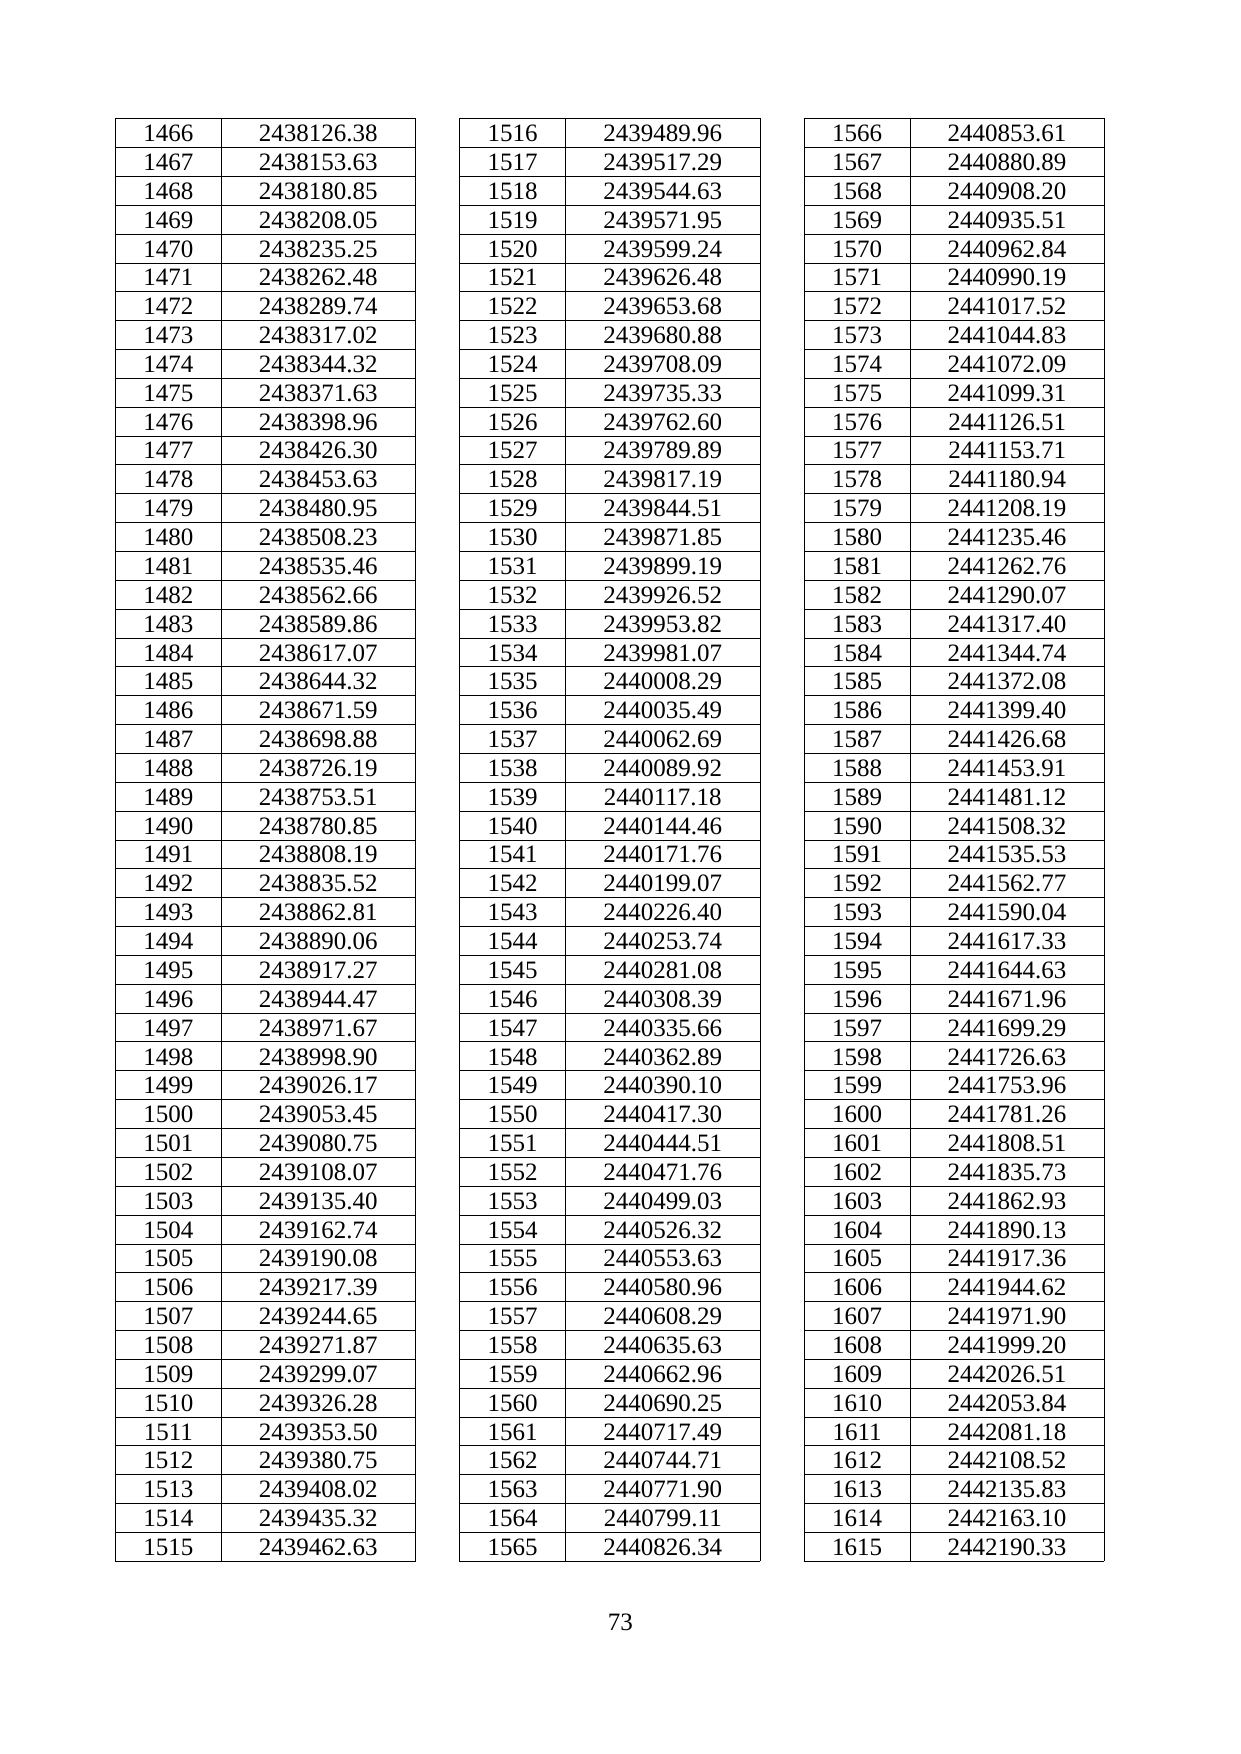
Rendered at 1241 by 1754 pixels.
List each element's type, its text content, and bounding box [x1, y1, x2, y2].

table_cell 2440853.61 [911, 119, 1104, 147]
table_cell 2440771.90 [566, 1475, 760, 1503]
table_cell 1593 [805, 898, 910, 926]
table_cell 2441399.40 [911, 696, 1104, 724]
table_cell 2440089.92 [566, 754, 760, 782]
table_cell 1530 [460, 523, 565, 551]
table_cell 1532 [460, 581, 565, 609]
table_cell 2439380.75 [222, 1446, 415, 1474]
table_cell 1581 [805, 552, 910, 580]
table_cell 1602 [805, 1158, 910, 1186]
table_cell 2441671.96 [911, 985, 1104, 1013]
table_cell 1519 [460, 206, 565, 233]
table_cell 1549 [460, 1071, 565, 1099]
table_cell 2438890.06 [222, 927, 415, 955]
table_cell 1585 [805, 667, 910, 695]
table_cell 2441535.53 [911, 841, 1104, 868]
table_cell 1609 [805, 1360, 910, 1388]
table_cell 1486 [116, 696, 221, 724]
table_cell 2438508.23 [222, 523, 415, 551]
table_cell 2439735.33 [566, 379, 760, 407]
table_cell 2439053.45 [222, 1100, 415, 1128]
table_cell 2438726.19 [222, 754, 415, 782]
table_cell 1556 [460, 1273, 565, 1301]
table_cell 1562 [460, 1446, 565, 1474]
table_cell 1523 [460, 321, 565, 349]
table_cell 1600 [805, 1100, 910, 1128]
table_cell 1529 [460, 494, 565, 522]
table_cell 2440171.76 [566, 841, 760, 868]
table_cell 2438644.32 [222, 667, 415, 695]
table_cell 1494 [116, 927, 221, 955]
table_cell 1491 [116, 841, 221, 868]
table_cell 1588 [805, 754, 910, 782]
table_cell 2441726.63 [911, 1042, 1104, 1070]
table_cell 2439626.48 [566, 264, 760, 291]
table_cell 2438371.63 [222, 379, 415, 407]
table_cell 2440662.96 [566, 1360, 760, 1388]
table_cell 1606 [805, 1273, 910, 1301]
table_cell 1575 [805, 379, 910, 407]
table_cell 1565 [460, 1533, 565, 1561]
table_cell 2438971.67 [222, 1014, 415, 1041]
table_cell 1608 [805, 1331, 910, 1359]
table_cell 2441617.33 [911, 927, 1104, 955]
table_cell 1536 [460, 696, 565, 724]
table_cell 1500 [116, 1100, 221, 1128]
table_cell 1551 [460, 1129, 565, 1157]
table_cell 1548 [460, 1042, 565, 1070]
table_cell 1497 [116, 1014, 221, 1041]
table_cell 2440499.03 [566, 1187, 760, 1214]
table_cell 1507 [116, 1302, 221, 1330]
table_cell 2439353.50 [222, 1418, 415, 1445]
table_cell 1559 [460, 1360, 565, 1388]
table_cell 1506 [116, 1273, 221, 1301]
table_cell 1579 [805, 494, 910, 522]
table_cell 2441644.63 [911, 956, 1104, 984]
table_cell 2439981.07 [566, 639, 760, 666]
table_cell 2441099.31 [911, 379, 1104, 407]
table_cell 2441372.08 [911, 667, 1104, 695]
table_cell 2441453.91 [911, 754, 1104, 782]
table_cell 1590 [805, 812, 910, 839]
table_cell 2442135.83 [911, 1475, 1104, 1503]
table_cell 1550 [460, 1100, 565, 1128]
table_cell 1475 [116, 379, 221, 407]
table_cell 1604 [805, 1216, 910, 1243]
table_cell 2440690.25 [566, 1389, 760, 1417]
table_cell 1487 [116, 725, 221, 753]
table_cell 2439271.87 [222, 1331, 415, 1359]
table_cell 1483 [116, 610, 221, 637]
table_cell 2441126.51 [911, 408, 1104, 436]
table_cell 2439108.07 [222, 1158, 415, 1186]
table_cell 2440281.08 [566, 956, 760, 984]
table_cell 1508 [116, 1331, 221, 1359]
table_cell 2441508.32 [911, 812, 1104, 839]
table_cell 2441290.07 [911, 581, 1104, 609]
table_cell 2440826.34 [566, 1533, 760, 1561]
table_cell 1592 [805, 869, 910, 897]
table_cell 2440608.29 [566, 1302, 760, 1330]
table_cell 2441072.09 [911, 350, 1104, 378]
table_cell 1515 [116, 1533, 221, 1561]
table_cell 1557 [460, 1302, 565, 1330]
table_cell 2439489.96 [566, 119, 760, 147]
table_cell 1589 [805, 783, 910, 811]
table_cell 1509 [116, 1360, 221, 1388]
table_cell 1478 [116, 465, 221, 493]
table_cell 2440526.32 [566, 1216, 760, 1243]
table_cell 1611 [805, 1418, 910, 1445]
table_cell 1599 [805, 1071, 910, 1099]
table_cell 2441781.26 [911, 1100, 1104, 1128]
table_cell 1596 [805, 985, 910, 1013]
table_cell 2440935.51 [911, 206, 1104, 233]
table_cell 1534 [460, 639, 565, 666]
table_cell 1527 [460, 437, 565, 464]
table_cell 1472 [116, 292, 221, 320]
table_cell 2439190.08 [222, 1245, 415, 1272]
table_cell 2441862.93 [911, 1187, 1104, 1214]
table_cell 1578 [805, 465, 910, 493]
table_cell 2439217.39 [222, 1273, 415, 1301]
table_cell 2441180.94 [911, 465, 1104, 493]
table_cell 1512 [116, 1446, 221, 1474]
table_cell 2440062.69 [566, 725, 760, 753]
table_cell 2441917.36 [911, 1245, 1104, 1272]
table_cell 2441971.90 [911, 1302, 1104, 1330]
table_cell 2438944.47 [222, 985, 415, 1013]
table_cell 1468 [116, 177, 221, 205]
table_cell 2440990.19 [911, 264, 1104, 291]
table_cell 1612 [805, 1446, 910, 1474]
table_cell 2438808.19 [222, 841, 415, 868]
table_cell 2441262.76 [911, 552, 1104, 580]
table_cell 2438180.85 [222, 177, 415, 205]
table_cell 2441481.12 [911, 783, 1104, 811]
table_cell 2438453.63 [222, 465, 415, 493]
table_cell 1496 [116, 985, 221, 1013]
table_cell 1563 [460, 1475, 565, 1503]
table_cell 1569 [805, 206, 910, 233]
table_cell 2438835.52 [222, 869, 415, 897]
table_cell 1498 [116, 1042, 221, 1070]
table_cell 1583 [805, 610, 910, 637]
table_cell 1552 [460, 1158, 565, 1186]
table_cell 2441208.19 [911, 494, 1104, 522]
table_cell 2441999.20 [911, 1331, 1104, 1359]
table_cell 1490 [116, 812, 221, 839]
table_cell 1566 [805, 119, 910, 147]
table_cell 2438126.38 [222, 119, 415, 147]
table_cell 2439789.89 [566, 437, 760, 464]
table_cell 1493 [116, 898, 221, 926]
table_cell 2440253.74 [566, 927, 760, 955]
table_cell 2438862.81 [222, 898, 415, 926]
table_cell 2440144.46 [566, 812, 760, 839]
table_cell 2441890.13 [911, 1216, 1104, 1243]
table_cell 1528 [460, 465, 565, 493]
table_cell 1613 [805, 1475, 910, 1503]
table_cell 1511 [116, 1418, 221, 1445]
table_cell 1538 [460, 754, 565, 782]
table_cell 2439762.60 [566, 408, 760, 436]
table_cell 1518 [460, 177, 565, 205]
table_cell 1466 [116, 119, 221, 147]
table_cell 2441317.40 [911, 610, 1104, 637]
table_cell 2440417.30 [566, 1100, 760, 1128]
table_cell 1520 [460, 235, 565, 262]
table_cell 1477 [116, 437, 221, 464]
table_cell 2440390.10 [566, 1071, 760, 1099]
table_cell 1474 [116, 350, 221, 378]
table_cell 1470 [116, 235, 221, 262]
table_cell 2438753.51 [222, 783, 415, 811]
table_cell 2440335.66 [566, 1014, 760, 1041]
table_cell 2440962.84 [911, 235, 1104, 262]
table_cell 1553 [460, 1187, 565, 1214]
table_cell 2440580.96 [566, 1273, 760, 1301]
table_cell 1481 [116, 552, 221, 580]
table_cell 1614 [805, 1504, 910, 1532]
table_cell 1587 [805, 725, 910, 753]
table_cell 1505 [116, 1245, 221, 1272]
table_cell 1615 [805, 1533, 910, 1561]
table_cell 2440717.49 [566, 1418, 760, 1445]
table_cell 1577 [805, 437, 910, 464]
table_cell 1584 [805, 639, 910, 666]
table_cell 2439299.07 [222, 1360, 415, 1388]
table_cell 1503 [116, 1187, 221, 1214]
table_cell 2440471.76 [566, 1158, 760, 1186]
table_cell 1558 [460, 1331, 565, 1359]
table_cell 1501 [116, 1129, 221, 1157]
table_cell 1591 [805, 841, 910, 868]
table_cell 1521 [460, 264, 565, 291]
table_cell 2439953.82 [566, 610, 760, 637]
table_cell 2438289.74 [222, 292, 415, 320]
table_cell 2438208.05 [222, 206, 415, 233]
table_cell 1480 [116, 523, 221, 551]
table_cell 2441044.83 [911, 321, 1104, 349]
table_cell 2439571.95 [566, 206, 760, 233]
table_cell 2441017.52 [911, 292, 1104, 320]
table_cell 1571 [805, 264, 910, 291]
table_cell 2442108.52 [911, 1446, 1104, 1474]
table_cell 1492 [116, 869, 221, 897]
table_cell 1514 [116, 1504, 221, 1532]
table_cell 2438235.25 [222, 235, 415, 262]
table_cell 1525 [460, 379, 565, 407]
table_cell 1555 [460, 1245, 565, 1272]
table_cell 1598 [805, 1042, 910, 1070]
table_cell 2440444.51 [566, 1129, 760, 1157]
table_cell 1574 [805, 350, 910, 378]
table_cell 2440744.71 [566, 1446, 760, 1474]
table_cell 2438671.59 [222, 696, 415, 724]
table_cell 1573 [805, 321, 910, 349]
table_cell 2441808.51 [911, 1129, 1104, 1157]
table_cell 1570 [805, 235, 910, 262]
table_cell 2441590.04 [911, 898, 1104, 926]
table_cell 2441753.96 [911, 1071, 1104, 1099]
table_cell 2439080.75 [222, 1129, 415, 1157]
table_cell 1526 [460, 408, 565, 436]
table_cell 1489 [116, 783, 221, 811]
table_cell 2438480.95 [222, 494, 415, 522]
table_cell 1495 [116, 956, 221, 984]
table_cell 2439244.65 [222, 1302, 415, 1330]
table_cell 2441344.74 [911, 639, 1104, 666]
table_cell 1499 [116, 1071, 221, 1099]
table_cell 1540 [460, 812, 565, 839]
table_cell 2438153.63 [222, 148, 415, 176]
table_cell 2439462.63 [222, 1533, 415, 1561]
table_cell 2438344.32 [222, 350, 415, 378]
table_cell 1605 [805, 1245, 910, 1272]
table_cell 2440199.07 [566, 869, 760, 897]
table_cell 1580 [805, 523, 910, 551]
table_cell 1485 [116, 667, 221, 695]
table_cell 2438698.88 [222, 725, 415, 753]
table_cell 2441426.68 [911, 725, 1104, 753]
table_cell 1567 [805, 148, 910, 176]
table_cell 2440308.39 [566, 985, 760, 1013]
table_cell 2439135.40 [222, 1187, 415, 1214]
table_cell 1522 [460, 292, 565, 320]
table_cell 2439435.32 [222, 1504, 415, 1532]
table_cell 1568 [805, 177, 910, 205]
table_cell 1513 [116, 1475, 221, 1503]
table_cell 1607 [805, 1302, 910, 1330]
table_cell 1473 [116, 321, 221, 349]
table_cell 2440117.18 [566, 783, 760, 811]
table_cell 1467 [116, 148, 221, 176]
table_cell 1533 [460, 610, 565, 637]
table_cell 2438317.02 [222, 321, 415, 349]
table_cell 1539 [460, 783, 565, 811]
table_cell 2439871.85 [566, 523, 760, 551]
table_cell 2439844.51 [566, 494, 760, 522]
table_cell 2441699.29 [911, 1014, 1104, 1041]
table_cell 2438780.85 [222, 812, 415, 839]
table_cell 1560 [460, 1389, 565, 1417]
table_cell 1524 [460, 350, 565, 378]
table_cell 2439899.19 [566, 552, 760, 580]
table_cell 1545 [460, 956, 565, 984]
table_cell 2440908.20 [911, 177, 1104, 205]
table_cell 1479 [116, 494, 221, 522]
table_cell 2439708.09 [566, 350, 760, 378]
table_cell 2438589.86 [222, 610, 415, 637]
table_cell 2441153.71 [911, 437, 1104, 464]
table_cell 2438535.46 [222, 552, 415, 580]
table_cell 1488 [116, 754, 221, 782]
table_cell 2440880.89 [911, 148, 1104, 176]
table_cell 1516 [460, 119, 565, 147]
table_cell 1484 [116, 639, 221, 666]
table_cell 2441944.62 [911, 1273, 1104, 1301]
table_cell 1502 [116, 1158, 221, 1186]
table_cell 1603 [805, 1187, 910, 1214]
table_cell 2442053.84 [911, 1389, 1104, 1417]
table_cell 2438262.48 [222, 264, 415, 291]
table_cell 1517 [460, 148, 565, 176]
table_cell 1582 [805, 581, 910, 609]
table_cell 2439653.68 [566, 292, 760, 320]
table_cell 1537 [460, 725, 565, 753]
table_cell 2440035.49 [566, 696, 760, 724]
table_cell 1546 [460, 985, 565, 1013]
table_cell 2439162.74 [222, 1216, 415, 1243]
table_cell 1610 [805, 1389, 910, 1417]
table_cell 2441562.77 [911, 869, 1104, 897]
table_cell 2439926.52 [566, 581, 760, 609]
table_cell 2441835.73 [911, 1158, 1104, 1186]
table_cell 1597 [805, 1014, 910, 1041]
table_cell 1576 [805, 408, 910, 436]
table_cell 1542 [460, 869, 565, 897]
table_cell 1482 [116, 581, 221, 609]
table_cell 1541 [460, 841, 565, 868]
table_cell 2439408.02 [222, 1475, 415, 1503]
table_cell 2438562.66 [222, 581, 415, 609]
table_cell 2438426.30 [222, 437, 415, 464]
table_cell 2438617.07 [222, 639, 415, 666]
table_cell 1476 [116, 408, 221, 436]
table_cell 2440799.11 [566, 1504, 760, 1532]
table_cell 1572 [805, 292, 910, 320]
table_cell 1535 [460, 667, 565, 695]
table_cell 1586 [805, 696, 910, 724]
table_cell 1510 [116, 1389, 221, 1417]
table_cell 1547 [460, 1014, 565, 1041]
table_cell 2441235.46 [911, 523, 1104, 551]
table_cell 1471 [116, 264, 221, 291]
table_cell 1561 [460, 1418, 565, 1445]
table_cell 2440635.63 [566, 1331, 760, 1359]
table_cell 2439680.88 [566, 321, 760, 349]
table_cell 2439517.29 [566, 148, 760, 176]
table_cell 1544 [460, 927, 565, 955]
table_cell 2442163.10 [911, 1504, 1104, 1532]
table_cell 2439326.28 [222, 1389, 415, 1417]
table_cell 2442081.18 [911, 1418, 1104, 1445]
table_cell 1543 [460, 898, 565, 926]
table_cell 2440008.29 [566, 667, 760, 695]
table_cell 2442026.51 [911, 1360, 1104, 1388]
table_cell 1531 [460, 552, 565, 580]
table_cell 1601 [805, 1129, 910, 1157]
table_cell 1469 [116, 206, 221, 233]
table_cell 1564 [460, 1504, 565, 1532]
table_cell 1594 [805, 927, 910, 955]
table_cell 2440553.63 [566, 1245, 760, 1272]
table_cell 2439026.17 [222, 1071, 415, 1099]
table_cell 2438917.27 [222, 956, 415, 984]
table_cell 2439599.24 [566, 235, 760, 262]
table_cell 2440226.40 [566, 898, 760, 926]
table_cell 1504 [116, 1216, 221, 1243]
table_cell 2442190.33 [911, 1533, 1104, 1561]
table_cell 1554 [460, 1216, 565, 1243]
table_cell 2440362.89 [566, 1042, 760, 1070]
table_cell 2438998.90 [222, 1042, 415, 1070]
table_cell 1595 [805, 956, 910, 984]
table_cell 2438398.96 [222, 408, 415, 436]
table_cell 2439544.63 [566, 177, 760, 205]
table_cell 2439817.19 [566, 465, 760, 493]
